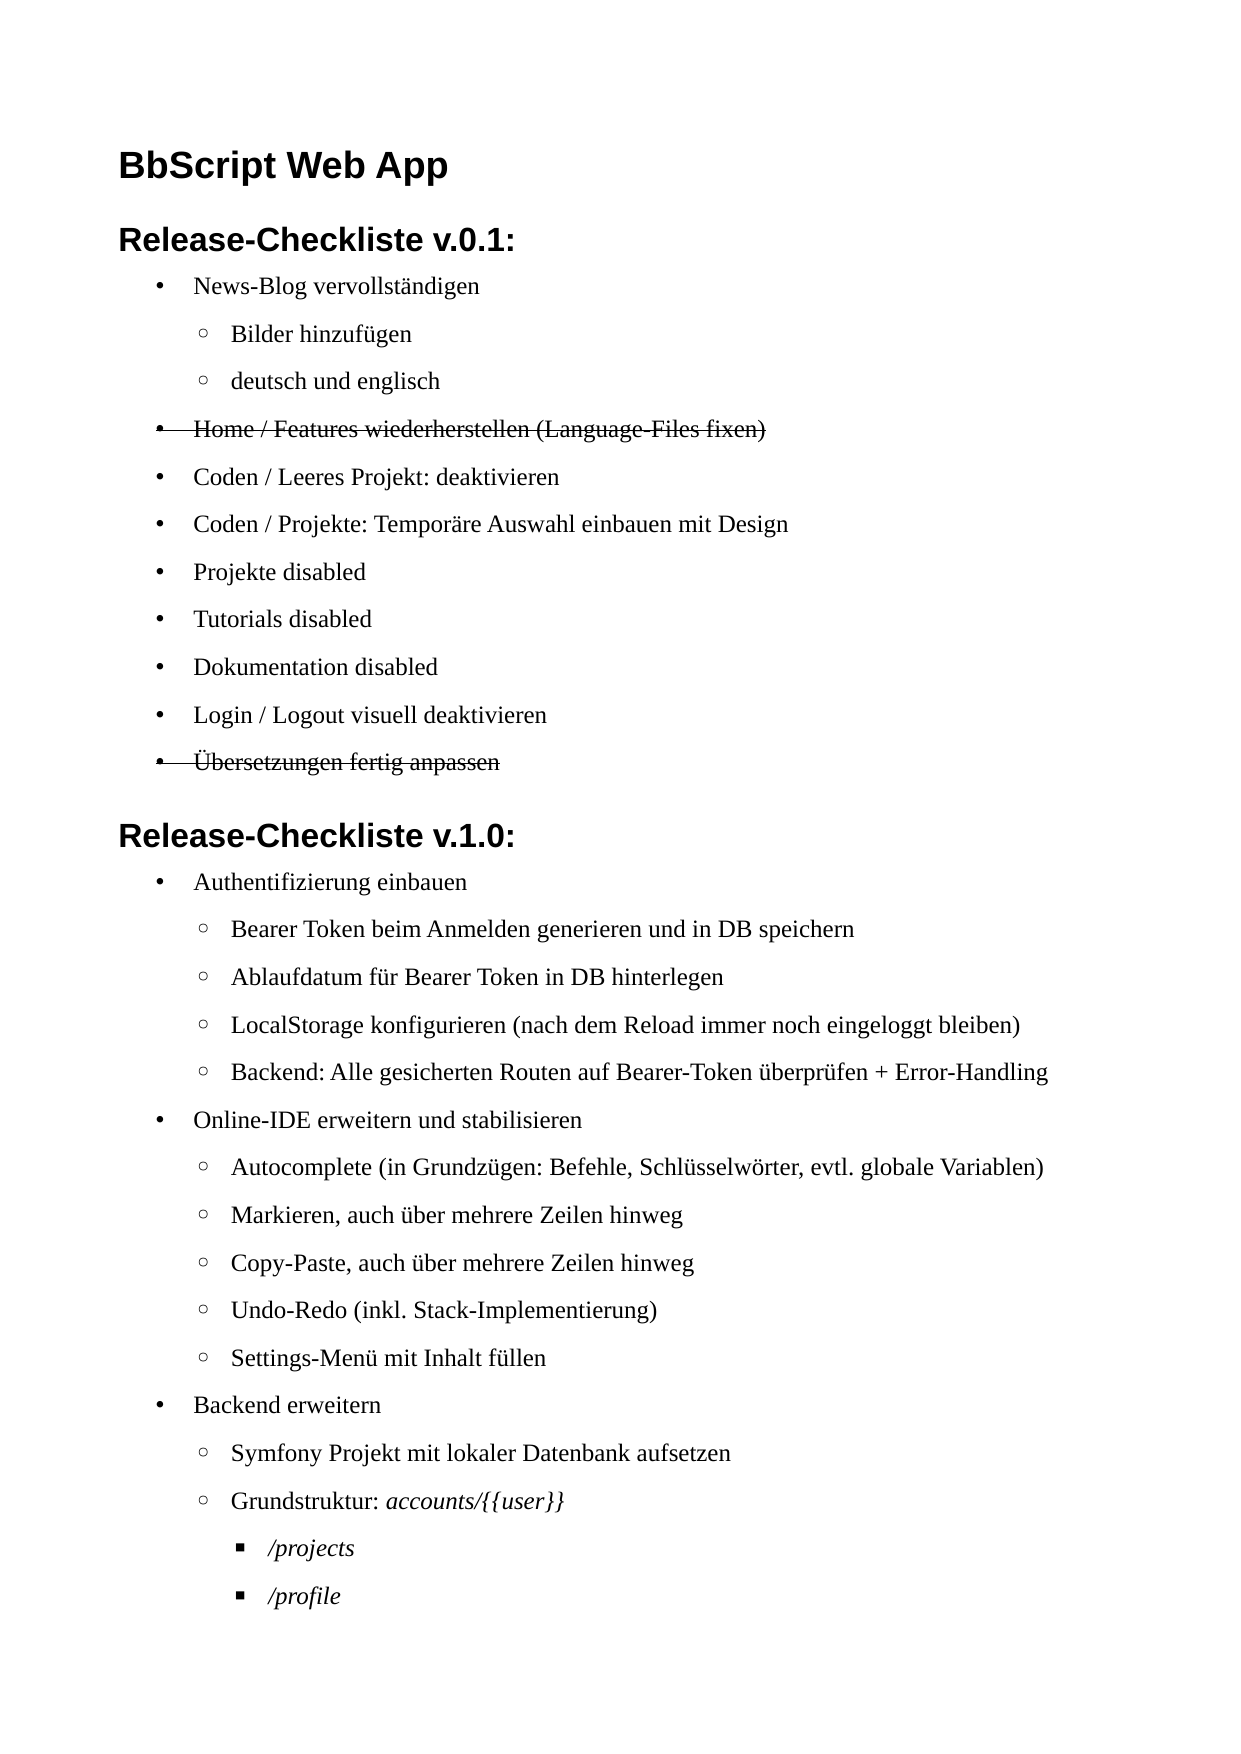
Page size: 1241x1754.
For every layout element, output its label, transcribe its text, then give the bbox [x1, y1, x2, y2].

list Login / Logout visuell deaktivieren [156, 700, 1122, 728]
list Projekte disabled [156, 557, 1122, 586]
subtitle BbScript Web App [118, 143, 1122, 187]
list LocalStorage konfigurieren (nach dem Reload immer noch eingeloggt bleiben) [193, 1010, 1122, 1038]
list Autocomplete (in Grundzügen: Befehle, Schlüsselwörter, evtl. globale Variablen) [193, 1152, 1122, 1181]
list Home / Features wiederherstellen (Language-Files fixen) [156, 414, 1122, 443]
list Ablaufdatum für Bearer Token in DB hinterlegen [193, 962, 1122, 991]
list Symfony Projekt mit lokaler Datenbank aufsetzen [193, 1438, 1122, 1467]
list Grundstruktur: accounts/{{user}} [193, 1486, 1122, 1514]
list Bearer Token beim Anmelden generieren und in DB speichern [193, 914, 1122, 943]
list Undo-Redo (inkl. Stack-Implementierung) [193, 1295, 1122, 1324]
list Authentifizierung einbauen [156, 867, 1122, 896]
subtitle Release-Checkliste v.0.1: [118, 220, 1122, 259]
list Dokumentation disabled [156, 652, 1122, 681]
subtitle Release-Checkliste v.1.0: [118, 816, 1122, 854]
list News-Blog vervollständigen [156, 271, 1122, 300]
list Bilder hinzufügen [193, 319, 1122, 348]
list Backend erweitern [156, 1391, 1122, 1419]
list Coden / Projekte: Temporäre Auswahl einbauen mit Design [156, 509, 1122, 538]
list Backend: Alle gesicherten Routen auf Bearer-Token überprüfen + Error-Handling [193, 1057, 1122, 1086]
list Markieren, auch über mehrere Zeilen hinweg [193, 1200, 1122, 1229]
list Online-IDE erweitern und stabilisieren [156, 1105, 1122, 1134]
list deutsch und englisch [193, 366, 1122, 395]
list Übersetzungen fertig anpassen [156, 747, 1122, 776]
list /projects [231, 1533, 1122, 1562]
list Coden / Leeres Projekt: deaktivieren [156, 462, 1122, 490]
list Copy-Paste, auch über mehrere Zeilen hinweg [193, 1248, 1122, 1276]
list Settings-Menü mit Inhalt füllen [193, 1343, 1122, 1372]
list /profile [231, 1581, 1122, 1610]
list Tutorials disabled [156, 604, 1122, 633]
